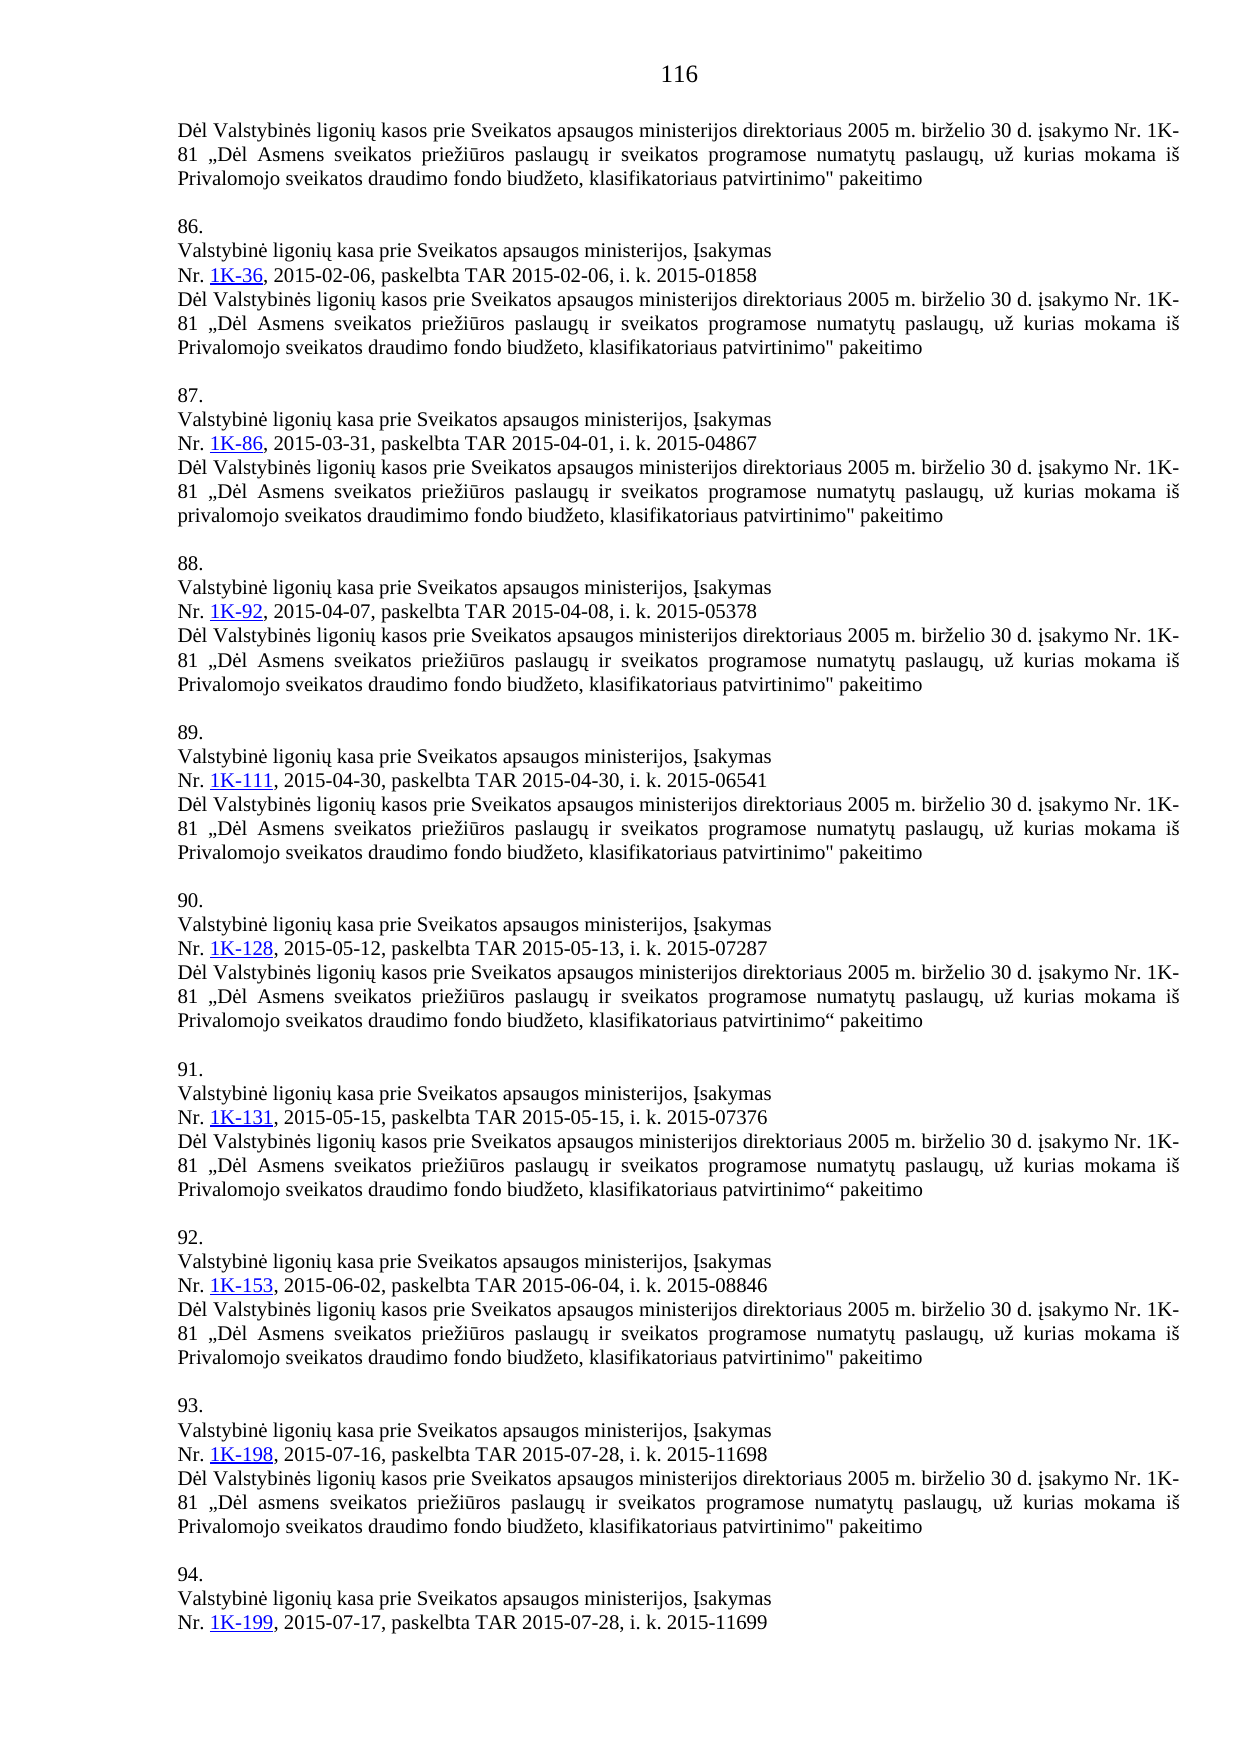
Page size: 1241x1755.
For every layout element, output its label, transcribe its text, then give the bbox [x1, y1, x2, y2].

text 93. [177, 1393, 1181, 1417]
text Valstybinė ligonių kasa prie Sveikatos apsaugos ministerijos, Įsakymas [177, 238, 1181, 262]
text Dėl Valstybinės ligonių kasos prie Sveikatos apsaugos ministerijos direktoriaus 2005 m. birželio 30 d. įsakymo Nr. 1K-81 „Dėl Asmens sveikatos priežiūros paslaugų ir sveikatos programose numatytų paslaugų, už kurias mokama iš privalomojo sveikatos draudimimo fondo biudžeto, klasifikatoriaus patvirtinimo" pakeitimo [177, 455, 1181, 527]
text Dėl Valstybinės ligonių kasos prie Sveikatos apsaugos ministerijos direktoriaus 2005 m. birželio 30 d. įsakymo Nr. 1K-81 „Dėl asmens sveikatos priežiūros paslaugų ir sveikatos programose numatytų paslaugų, už kurias mokama iš Privalomojo sveikatos draudimo fondo biudžeto, klasifikatoriaus patvirtinimo" pakeitimo [177, 1466, 1181, 1538]
text Dėl Valstybinės ligonių kasos prie Sveikatos apsaugos ministerijos direktoriaus 2005 m. birželio 30 d. įsakymo Nr. 1K-81 „Dėl Asmens sveikatos priežiūros paslaugų ir sveikatos programose numatytų paslaugų, už kurias mokama iš Privalomojo sveikatos draudimo fondo biudžeto, klasifikatoriaus patvirtinimo" pakeitimo [177, 1297, 1181, 1369]
text 87. [177, 383, 1181, 407]
text Valstybinė ligonių kasa prie Sveikatos apsaugos ministerijos, Įsakymas [177, 407, 1181, 431]
text Valstybinė ligonių kasa prie Sveikatos apsaugos ministerijos, Įsakymas [177, 575, 1181, 599]
text Dėl Valstybinės ligonių kasos prie Sveikatos apsaugos ministerijos direktoriaus 2005 m. birželio 30 d. įsakymo Nr. 1K-81 „Dėl Asmens sveikatos priežiūros paslaugų ir sveikatos programose numatytų paslaugų, už kurias mokama iš Privalomojo sveikatos draudimo fondo biudžeto, klasifikatoriaus patvirtinimo" pakeitimo [177, 287, 1181, 359]
text Valstybinė ligonių kasa prie Sveikatos apsaugos ministerijos, Įsakymas [177, 1417, 1181, 1442]
text Nr. 1K-153, 2015-06-02, paskelbta TAR 2015-06-04, i. k. 2015-08846 [177, 1273, 1181, 1297]
text Nr. 1K-199, 2015-07-17, paskelbta TAR 2015-07-28, i. k. 2015-11699 [177, 1610, 1181, 1634]
text 90. [177, 888, 1181, 912]
text Dėl Valstybinės ligonių kasos prie Sveikatos apsaugos ministerijos direktoriaus 2005 m. birželio 30 d. įsakymo Nr. 1K-81 „Dėl Asmens sveikatos priežiūros paslaugų ir sveikatos programose numatytų paslaugų, už kurias mokama iš Privalomojo sveikatos draudimo fondo biudžeto, klasifikatoriaus patvirtinimo“ pakeitimo [177, 960, 1181, 1032]
text 92. [177, 1225, 1181, 1249]
text Nr. 1K-131, 2015-05-15, paskelbta TAR 2015-05-15, i. k. 2015-07376 [177, 1105, 1181, 1129]
text Valstybinė ligonių kasa prie Sveikatos apsaugos ministerijos, Įsakymas [177, 912, 1181, 936]
text 89. [177, 720, 1181, 744]
text 94. [177, 1562, 1181, 1586]
text 88. [177, 551, 1181, 575]
text Valstybinė ligonių kasa prie Sveikatos apsaugos ministerijos, Įsakymas [177, 1081, 1181, 1105]
text Nr. 1K-92, 2015-04-07, paskelbta TAR 2015-04-08, i. k. 2015-05378 [177, 599, 1181, 623]
text Valstybinė ligonių kasa prie Sveikatos apsaugos ministerijos, Įsakymas [177, 1249, 1181, 1273]
text Dėl Valstybinės ligonių kasos prie Sveikatos apsaugos ministerijos direktoriaus 2005 m. birželio 30 d. įsakymo Nr. 1K-81 „Dėl Asmens sveikatos priežiūros paslaugų ir sveikatos programose numatytų paslaugų, už kurias mokama iš Privalomojo sveikatos draudimo fondo biudžeto, klasifikatoriaus patvirtinimo“ pakeitimo [177, 1129, 1181, 1201]
text 91. [177, 1057, 1181, 1081]
text Nr. 1K-86, 2015-03-31, paskelbta TAR 2015-04-01, i. k. 2015-04867 [177, 431, 1181, 455]
text Nr. 1K-36, 2015-02-06, paskelbta TAR 2015-02-06, i. k. 2015-01858 [177, 262, 1181, 287]
text Dėl Valstybinės ligonių kasos prie Sveikatos apsaugos ministerijos direktoriaus 2005 m. birželio 30 d. įsakymo Nr. 1K-81 „Dėl Asmens sveikatos priežiūros paslaugų ir sveikatos programose numatytų paslaugų, už kurias mokama iš Privalomojo sveikatos draudimo fondo biudžeto, klasifikatoriaus patvirtinimo" pakeitimo [177, 792, 1181, 864]
text Nr. 1K-198, 2015-07-16, paskelbta TAR 2015-07-28, i. k. 2015-11698 [177, 1442, 1181, 1466]
text Nr. 1K-111, 2015-04-30, paskelbta TAR 2015-04-30, i. k. 2015-06541 [177, 768, 1181, 792]
text Nr. 1K-128, 2015-05-12, paskelbta TAR 2015-05-13, i. k. 2015-07287 [177, 936, 1181, 960]
text Valstybinė ligonių kasa prie Sveikatos apsaugos ministerijos, Įsakymas [177, 744, 1181, 768]
text 86. [177, 214, 1181, 238]
text Dėl Valstybinės ligonių kasos prie Sveikatos apsaugos ministerijos direktoriaus 2005 m. birželio 30 d. įsakymo Nr. 1K-81 „Dėl Asmens sveikatos priežiūros paslaugų ir sveikatos programose numatytų paslaugų, už kurias mokama iš Privalomojo sveikatos draudimo fondo biudžeto, klasifikatoriaus patvirtinimo" pakeitimo [177, 118, 1181, 190]
text Dėl Valstybinės ligonių kasos prie Sveikatos apsaugos ministerijos direktoriaus 2005 m. birželio 30 d. įsakymo Nr. 1K-81 „Dėl Asmens sveikatos priežiūros paslaugų ir sveikatos programose numatytų paslaugų, už kurias mokama iš Privalomojo sveikatos draudimo fondo biudžeto, klasifikatoriaus patvirtinimo" pakeitimo [177, 623, 1181, 696]
text Valstybinė ligonių kasa prie Sveikatos apsaugos ministerijos, Įsakymas [177, 1586, 1181, 1610]
